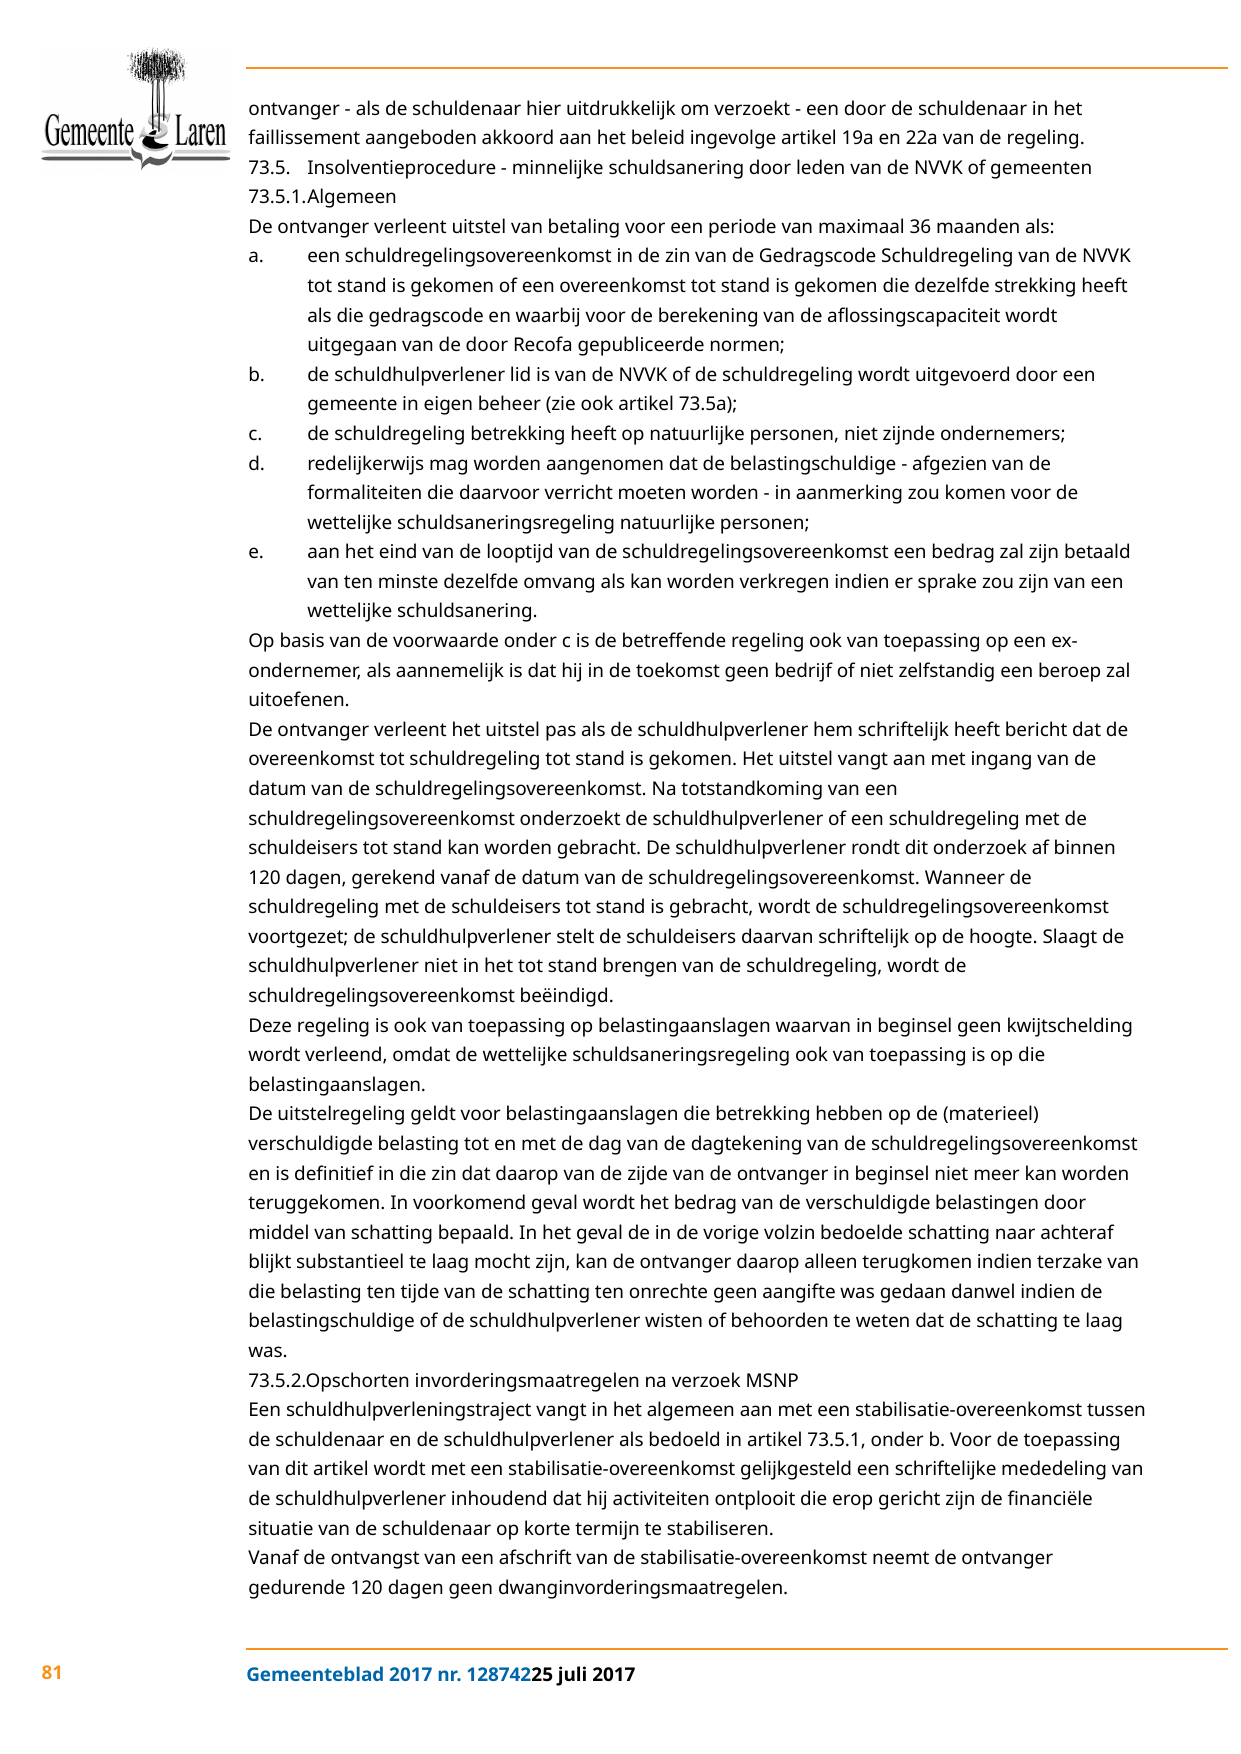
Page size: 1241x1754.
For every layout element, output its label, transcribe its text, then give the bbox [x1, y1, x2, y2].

list Algemeen [248, 183, 1152, 209]
text De ontvanger verleent het uitstel pas als de schuldhulpverlener hem schriftelijk heeft bericht dat de overeenkomst tot schuldregeling tot stand is gekomen. Het uitstel vangt aan met ingang van de datum van de schuldregelingsovereenkomst. Na totstandkoming van een schuldregelingsovereenkomst onderzoekt de schuldhulpverlener of een schuldregeling met de schuldeisers tot stand kan worden gebracht. De schuldhulpverlener rondt dit onderzoek af binnen 120 dagen, gerekend vanaf de datum van de schuldregelingsovereenkomst. Wanneer de schuldregeling met de schuldeisers tot stand is gebracht, wordt de schuldregelingsovereenkomst voortgezet; de schuldhulpverlener stelt de schuldeisers daarvan schriftelijk op de hoogte. Slaagt de schuldhulpverlener niet in het tot stand brengen van de schuldregeling, wordt de schuldregelingsovereenkomst beëindigd. [248, 716, 1152, 1008]
text De uitstelregeling geldt voor belastingaanslagen die betrekking hebben op de (materieel) verschuldigde belasting tot en met de dag van de dagtekening van de schuldregelingsovereenkomst en is definitief in die zin dat daarop van de zijde van de ontvanger in beginsel niet meer kan worden teruggekomen. In voorkomend geval wordt het bedrag van de verschuldigde belastingen door middel van schatting bepaald. In het geval de in de vorige volzin bedoelde schatting naar achteraf blijkt substantieel te laag mocht zijn, kan de ontvanger daarop alleen terugkomen indien terzake van die belasting ten tijde van de schatting ten onrechte geen aangifte was gedaan danwel indien de belastingschuldige of de schuldhulpverlener wisten of behoorden te weten dat de schatting te laag was. [248, 1101, 1152, 1363]
list de schuldregeling betrekking heeft op natuurlijke personen, niet zijnde ondernemers; [248, 420, 1152, 446]
list de schuldhulpverlener lid is van de NVVK of de schuldregeling wordt uitgevoerd door een gemeente in eigen beheer (zie ook artikel 73.5a); [248, 361, 1152, 416]
text ontvanger - als de schuldenaar hier uitdrukkelijk om verzoekt - een door de schuldenaar in het faillissement aangeboden akkoord aan het beleid ingevolge artikel 19a en 22a van de regeling. [248, 95, 1152, 150]
text Op basis van de voorwaarde onder c is de betreffende regeling ook van toepassing op een ex-ondernemer, als aannemelijk is dat hij in de toekomst geen bedrijf of niet zelfstandig een beroep zal uitoefenen. [248, 627, 1152, 712]
text Een schuldhulpverleningstraject vangt in het algemeen aan met een stabilisatie-overeenkomst tussen de schuldenaar en de schuldhulpverlener als bedoeld in artikel 73.5.1, onder b. Voor de toepassing van dit artikel wordt met een stabilisatie-overeenkomst gelijkgesteld een schriftelijke mededeling van de schuldhulpverlener inhoudend dat hij activiteiten ontplooit die erop gericht zijn de financiële situatie van de schuldenaar op korte termijn te stabiliseren. [248, 1396, 1152, 1541]
list een schuldregelingsovereenkomst in de zin van de Gedragscode Schuldregeling van de NVVK tot stand is gekomen of een overeenkomst tot stand is gekomen die dezelfde strekking heeft als die gedragscode en waarbij voor de berekening van de aflossingscapaciteit wordt uitgegaan van de door Recofa gepubliceerde normen; [248, 243, 1152, 357]
picture [41, 47, 231, 172]
text Vanaf de ontvangst van een afschrift van de stabilisatie-overeenkomst neemt de ontvanger gedurende 120 dagen geen dwanginvorderingsmaatregelen. [248, 1544, 1152, 1600]
list redelijkerwijs mag worden aangenomen dat de belastingschuldige - afgezien van de formaliteiten die daarvoor verricht moeten worden - in aanmerking zou komen voor de wettelijke schuldsaneringsregeling natuurlijke personen; [248, 450, 1152, 535]
list Insolventieprocedure - minnelijke schuldsanering door leden van de NVVK of gemeenten [248, 154, 1152, 180]
text Deze regeling is ook van toepassing op belastingaanslagen waarvan in beginsel geen kwijtschelding wordt verleend, omdat de wettelijke schuldsaneringsregeling ook van toepassing is op die belastingaanslagen. [248, 1012, 1152, 1097]
list aan het eind van de looptijd van de schuldregelingsovereenkomst een bedrag zal zijn betaald van ten minste dezelfde omvang als kan worden verkregen indien er sprake zou zijn van een wettelijke schuldsanering. [248, 538, 1152, 623]
text 73.5.2.Opschorten invorderingsmaatregelen na verzoek MSNP [248, 1367, 1152, 1393]
text De ontvanger verleent uitstel van betaling voor een periode van maximaal 36 maanden als: [248, 213, 1152, 239]
